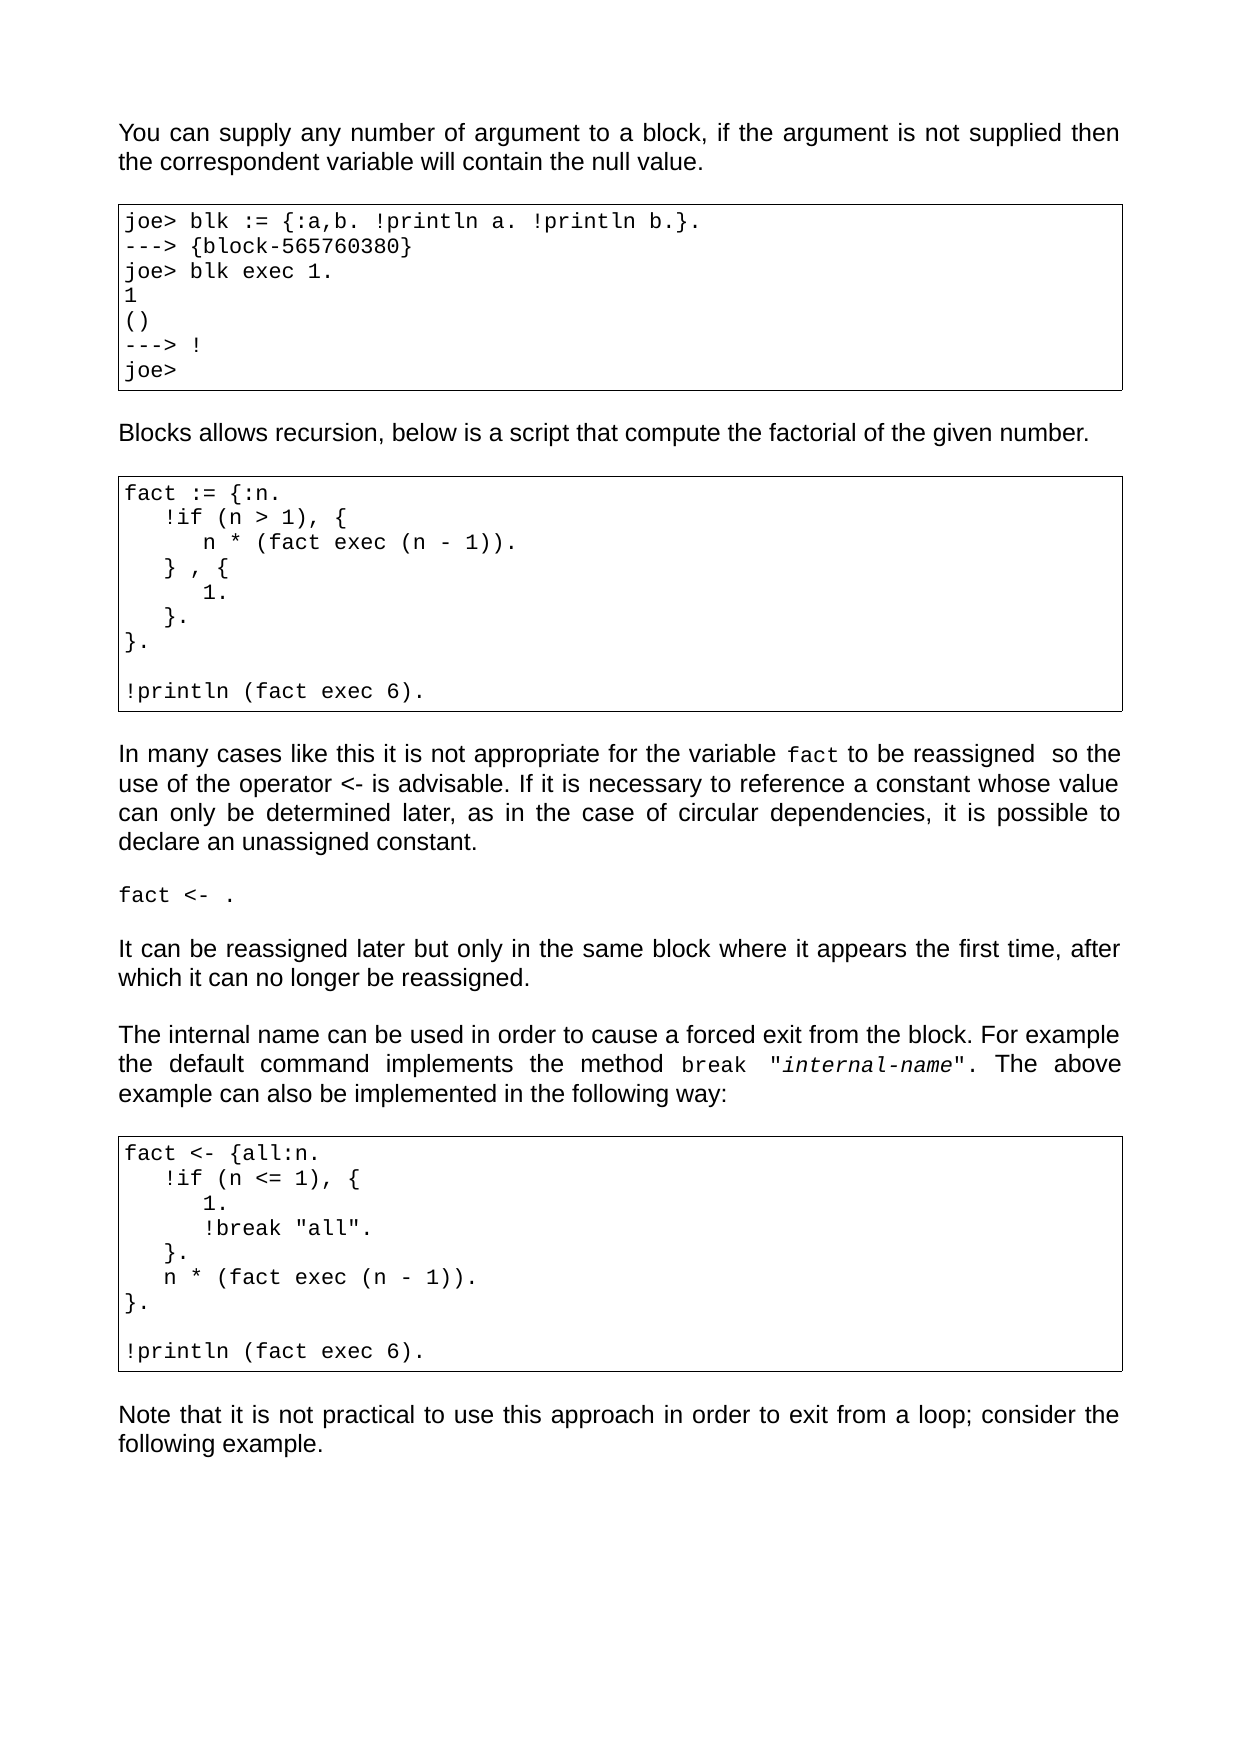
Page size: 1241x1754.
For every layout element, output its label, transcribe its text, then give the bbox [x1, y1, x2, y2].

text Note that it is not practical to use this approach in order to exit from a loop; consider the following example. [118, 1400, 1122, 1457]
table_header joe> blk := {:a,b. !println a. !println b.}. ---> {block-565760380} joe> blk exec 1. 1 () ---> ! joe> [119, 205, 1122, 389]
text In many cases like this it is not appropriate for the variable fact to be reassigned so the use of the operator <- is advisable. If it is necessary to reference a constant whose value can only be determined later, as in the case of circular dependencies, it is possible to declare an unassigned constant. [118, 739, 1122, 856]
table_header fact <- {all:n. !if (n <= 1), { 1. !break "all". }. n * (fact exec (n - 1)). }. !println (fact exec 6). [119, 1137, 1122, 1371]
text Blocks allows recursion, below is a script that compute the factorial of the given number. [118, 418, 1122, 447]
text It can be reassigned later but only in the same block where it appears the first time, after which it can no longer be reassigned. [118, 934, 1122, 991]
table_header fact := {:n. !if (n > 1), { n * (fact exec (n - 1)). } , { 1. }. }. !println (fact exec 6). [119, 477, 1122, 711]
text The internal name can be used in order to cause a forced exit from the block. For example the default command implements the method break "internal-name". The above example can also be implemented in the following way: [118, 1020, 1122, 1108]
text fact <- . [118, 884, 1122, 909]
text You can supply any number of argument to a block, if the argument is not supplied then the correspondent variable will contain the null value. [118, 118, 1122, 176]
